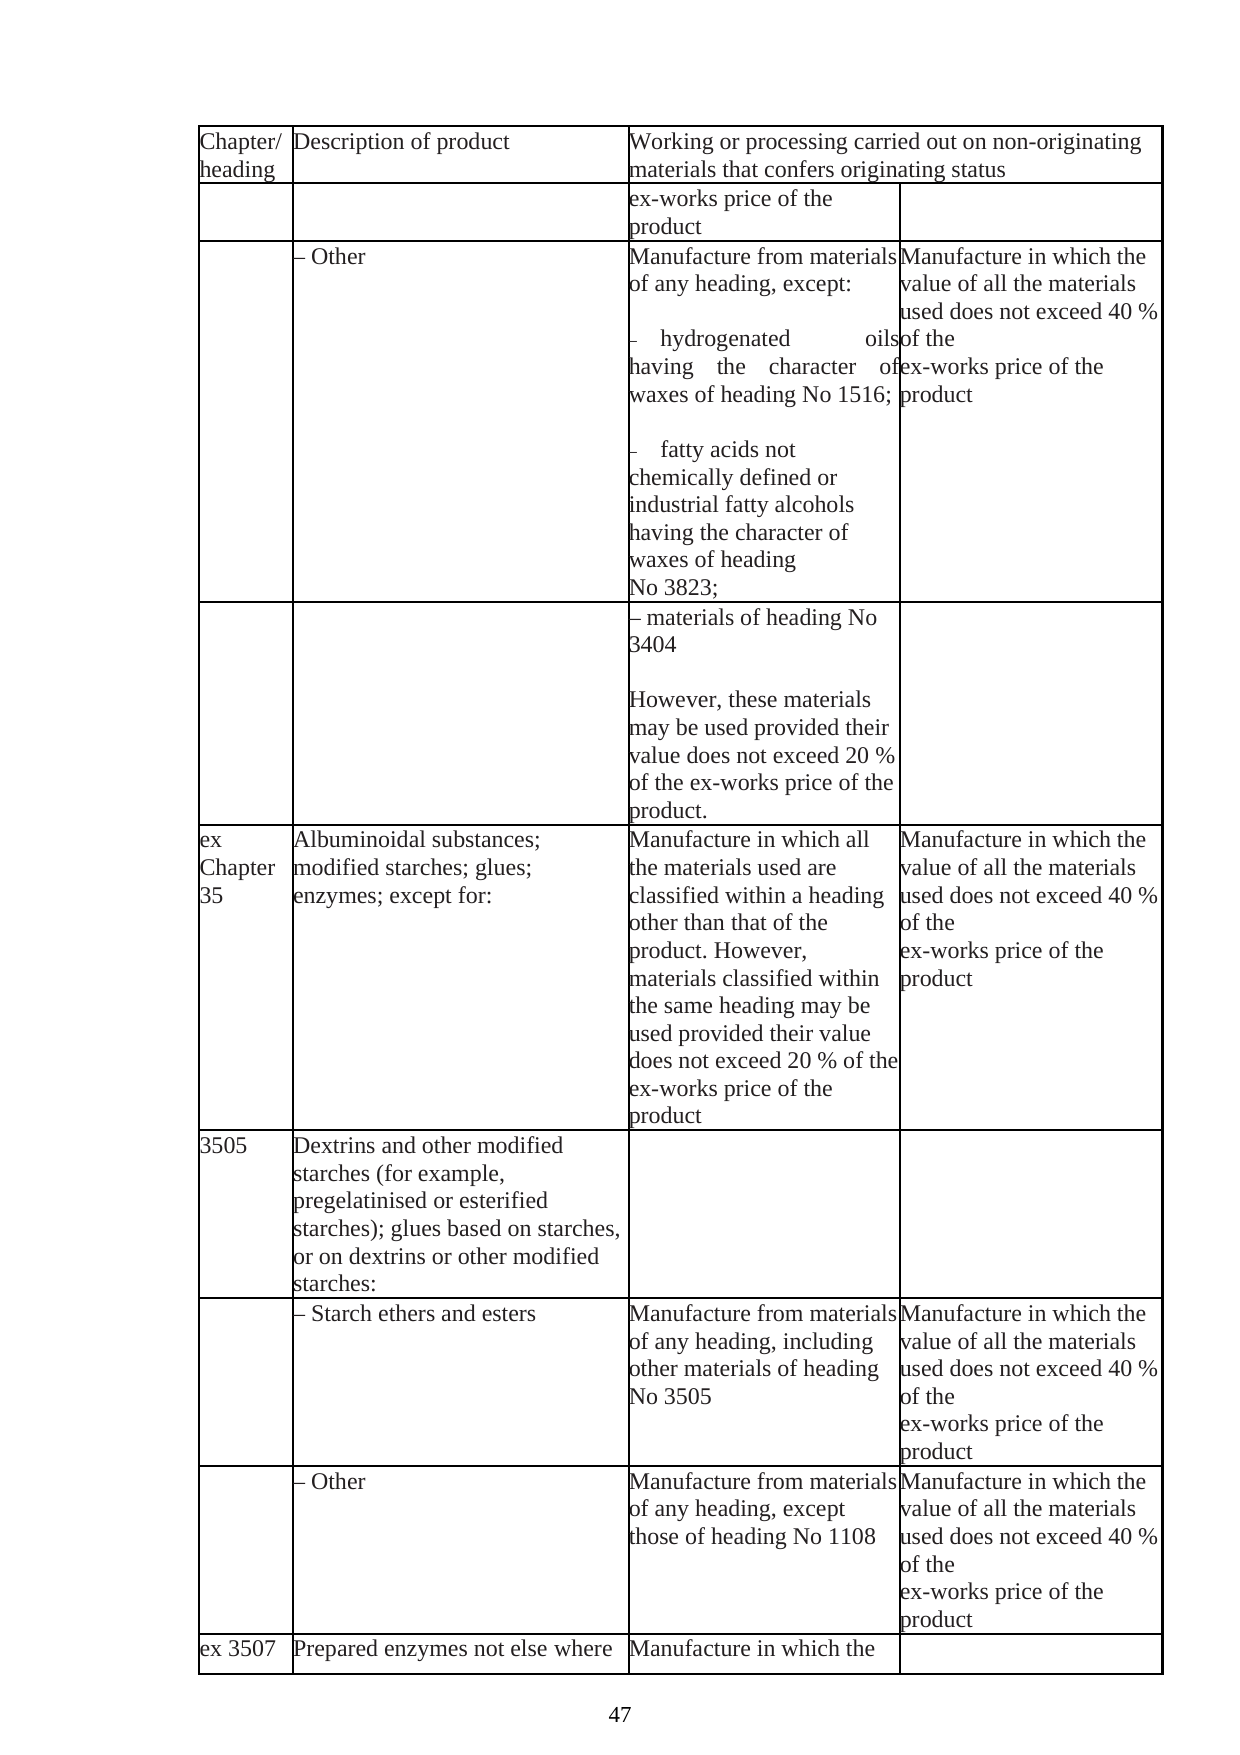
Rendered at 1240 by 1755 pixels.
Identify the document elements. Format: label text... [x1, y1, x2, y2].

table_cell Manufacture from materials of any heading, except those of heading No 1108 [630, 1467, 899, 1632]
table_cell 3505 [200, 1131, 292, 1297]
table_cell Manufacture in which the [630, 1635, 899, 1673]
table_cell ex-works price of the product [630, 184, 899, 239]
table_cell Manufacture in which all the materials used are classified within a heading other than that of the product. However, materials classified within the same heading may be used provided their value does not exceed 20 % of the ex-works price of the product [630, 826, 899, 1129]
table_cell [901, 184, 1161, 239]
table_cell – Other [294, 1467, 628, 1632]
table_cell [901, 1131, 1161, 1297]
table_cell – Starch ethers and esters [294, 1299, 628, 1465]
table_cell ex Chapter 35 [200, 826, 292, 1129]
table_cell [200, 1467, 292, 1632]
table_cell Prepared enzymes not else­ where [294, 1635, 628, 1673]
table_cell Albuminoidal substances; modified starches; glues; enzymes; except for: [294, 826, 628, 1129]
table_cell Manufacture in which the value of all the materials used does not exceed 40 % of the ex-works price of the product [901, 242, 1161, 601]
table_cell Manufacture from materials of any heading, except: hydrogenated oils having the character of waxes of heading No 1516; fatty acids not chemically defined or industrial fatty alcohols having the character of waxes of heading No 3823; [630, 242, 899, 601]
table_cell ex 3507 [200, 1635, 292, 1673]
table_cell [200, 1299, 292, 1465]
table_cell Manufacture in which the value of all the materials used does not exceed 40 % of the ex-works price of the product [901, 1467, 1161, 1632]
table_cell [630, 1131, 899, 1297]
table_cell – Other [294, 242, 628, 601]
table_cell [294, 184, 628, 239]
table_cell [901, 603, 1161, 823]
table_header Working or processing carried out on non-originating materials that confers originating status [630, 127, 1161, 182]
table_cell [200, 603, 292, 823]
table_cell Manufacture from materials of any heading, including other materials of heading No 3505 [630, 1299, 899, 1465]
table_header Chapter/ heading [200, 127, 292, 182]
table_cell [200, 242, 292, 601]
table_header Description of product [294, 127, 628, 182]
table_cell [901, 1635, 1161, 1673]
table_cell – materials of heading No 3404 However, these materials may be used provided their value does not exceed 20 % of the ex-works price of the product. [630, 603, 899, 823]
table_cell Manufacture in which the value of all the materials used does not exceed 40 % of the ex-works price of the product [901, 826, 1161, 1129]
table_cell [294, 603, 628, 823]
table_cell [200, 184, 292, 239]
table_cell Manufacture in which the value of all the materials used does not exceed 40 % of the ex-works price of the product [901, 1299, 1161, 1465]
table_cell Dextrins and other modified starches (for example, pregelatinised or esterified starches); glues based on starches, or on dextrins or other modified starches: [294, 1131, 628, 1297]
